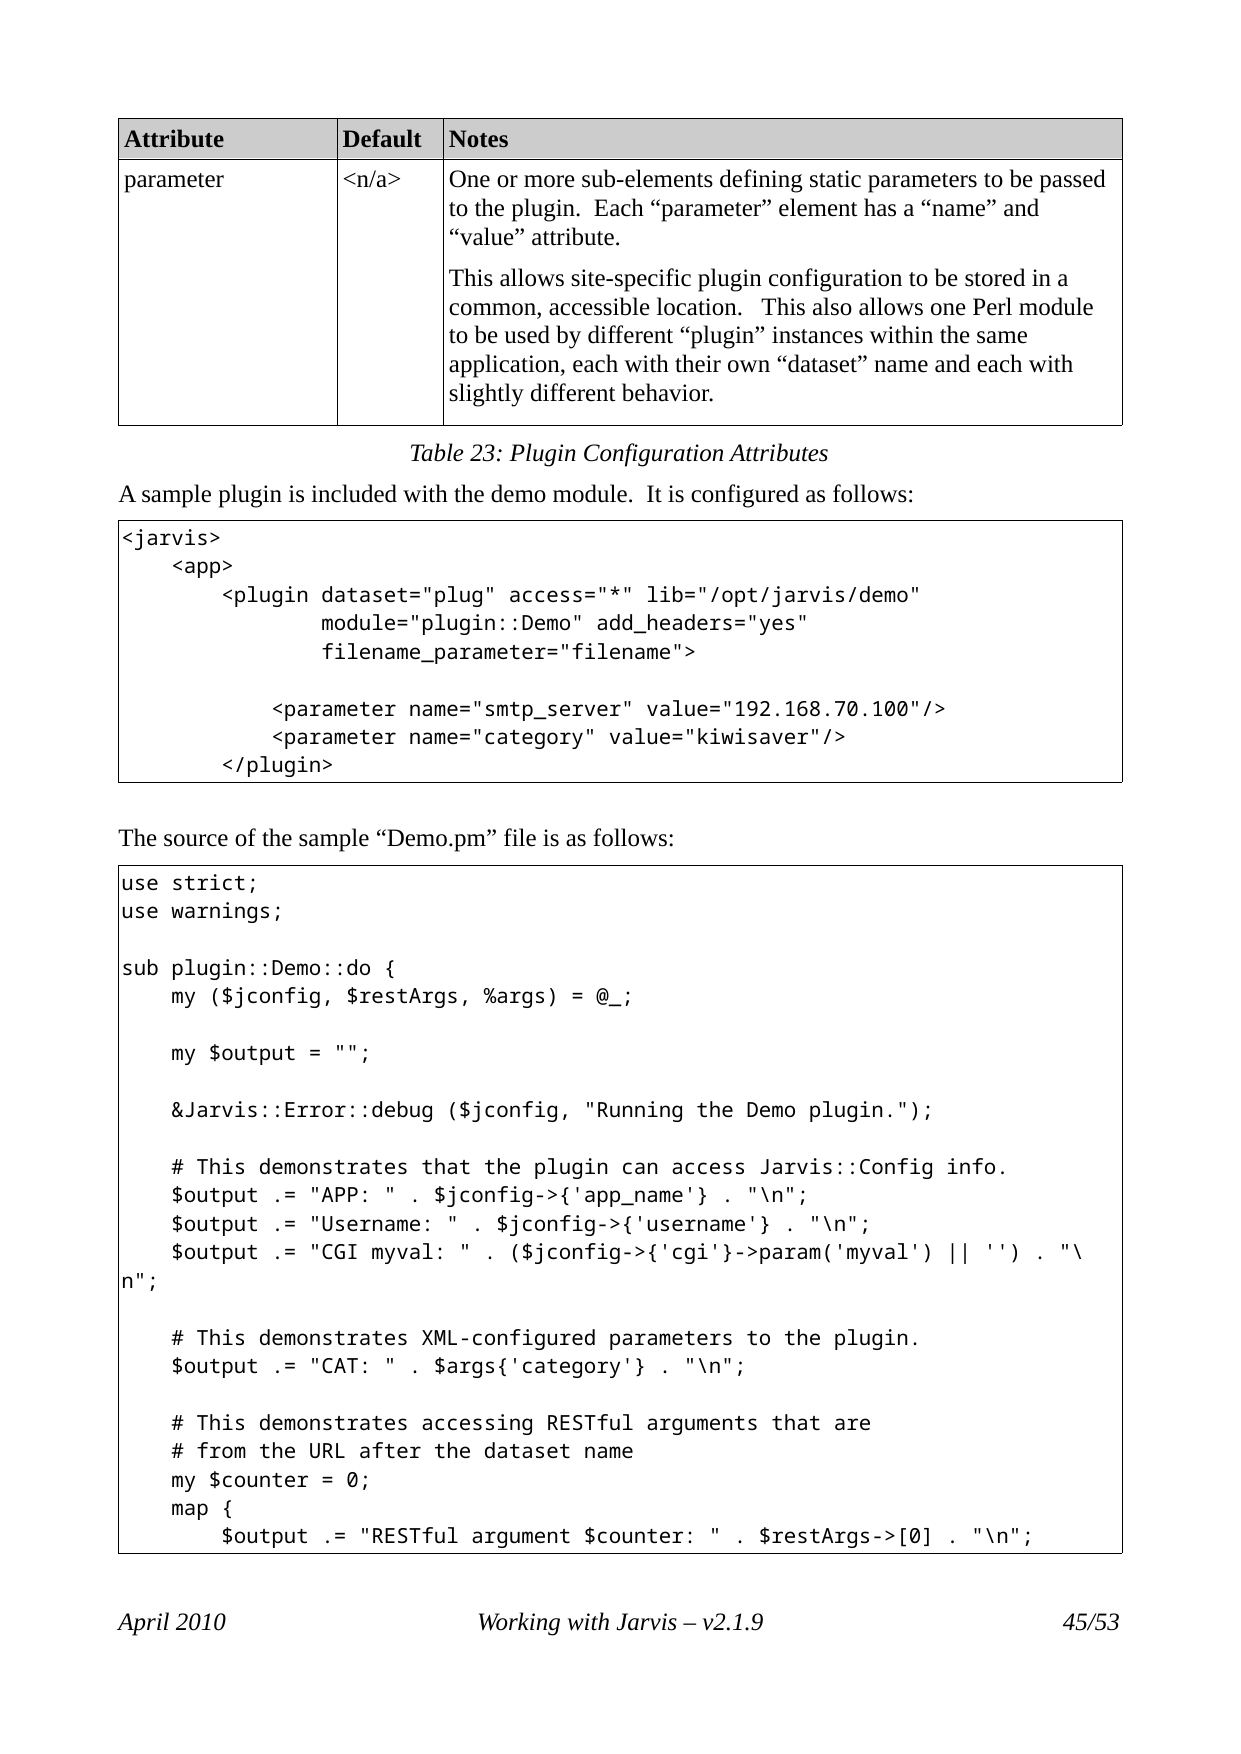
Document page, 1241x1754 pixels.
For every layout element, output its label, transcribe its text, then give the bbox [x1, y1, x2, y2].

text The source of the sample “Demo.pm” file is as follows: [118, 823, 1122, 852]
text use warnings; [119, 893, 1122, 924]
text &Jarvis::Error::debug ($jconfig, "Running the Demo plugin."); [119, 1092, 1122, 1123]
text # This demonstrates XML-configured parameters to the plugin. [119, 1319, 1122, 1348]
text <parameter name="category" value="kiwisaver"/> [119, 719, 1122, 748]
text $output .= "CGI myval: " . ($jconfig->{'cgi'}->param('myval') || '') . "\n"; [119, 1234, 1122, 1294]
text my ($jconfig, $restArgs, %args) = @_; [119, 978, 1122, 1010]
text # from the URL after the dataset name [119, 1433, 1122, 1462]
text filename_parameter="filename"> [119, 634, 1122, 665]
table_header Default [338, 119, 443, 158]
text <plugin dataset="plug" access="*" lib="/opt/jarvis/demo" [119, 577, 1122, 605]
text map { [119, 1490, 1122, 1519]
table_cell <n/a> [338, 160, 443, 425]
text use strict; [119, 866, 1122, 893]
text sub plugin::Demo::do { [119, 950, 1122, 978]
text # This demonstrates accessing RESTful arguments that are [119, 1405, 1122, 1433]
text <parameter name="smtp_server" value="192.168.70.100"/> [119, 691, 1122, 719]
text </plugin> [119, 748, 1122, 782]
table_header Notes [444, 119, 1122, 158]
text $output .= "APP: " . $jconfig->{'app_name'} . "\n"; [119, 1177, 1122, 1206]
table_cell One or more sub-elements defining static parameters to be passed to the plugin. Each “parameter” element has a “name” and “value” attribute. This allows site-specific plugin configuration to be stored in a common, accessible location. This also allows one Perl module to be used by different “plugin” instances within the same application, each with their own “dataset” name and each with slightly different behavior. [444, 160, 1122, 425]
text module="plugin::Demo" add_headers="yes" [119, 605, 1122, 634]
text A sample plugin is included with the demo module. It is configured as follows: [118, 479, 1122, 508]
text $output .= "Username: " . $jconfig->{'username'} . "\n"; [119, 1206, 1122, 1234]
table_header Attribute [119, 119, 337, 158]
text # This demonstrates that the plugin can access Jarvis::Config info. [119, 1149, 1122, 1177]
text my $counter = 0; [119, 1462, 1122, 1490]
text <app> [119, 548, 1122, 577]
text $output .= "CAT: " . $args{'category'} . "\n"; [119, 1348, 1122, 1379]
text <jarvis> [119, 521, 1122, 548]
text $output .= "RESTful argument $counter: " . $restArgs->[0] . "\n"; [119, 1519, 1122, 1553]
text my $output = ""; [119, 1035, 1122, 1067]
text Table 23: Plugin Configuration Attributes [118, 438, 1122, 466]
table_cell parameter [119, 160, 337, 425]
